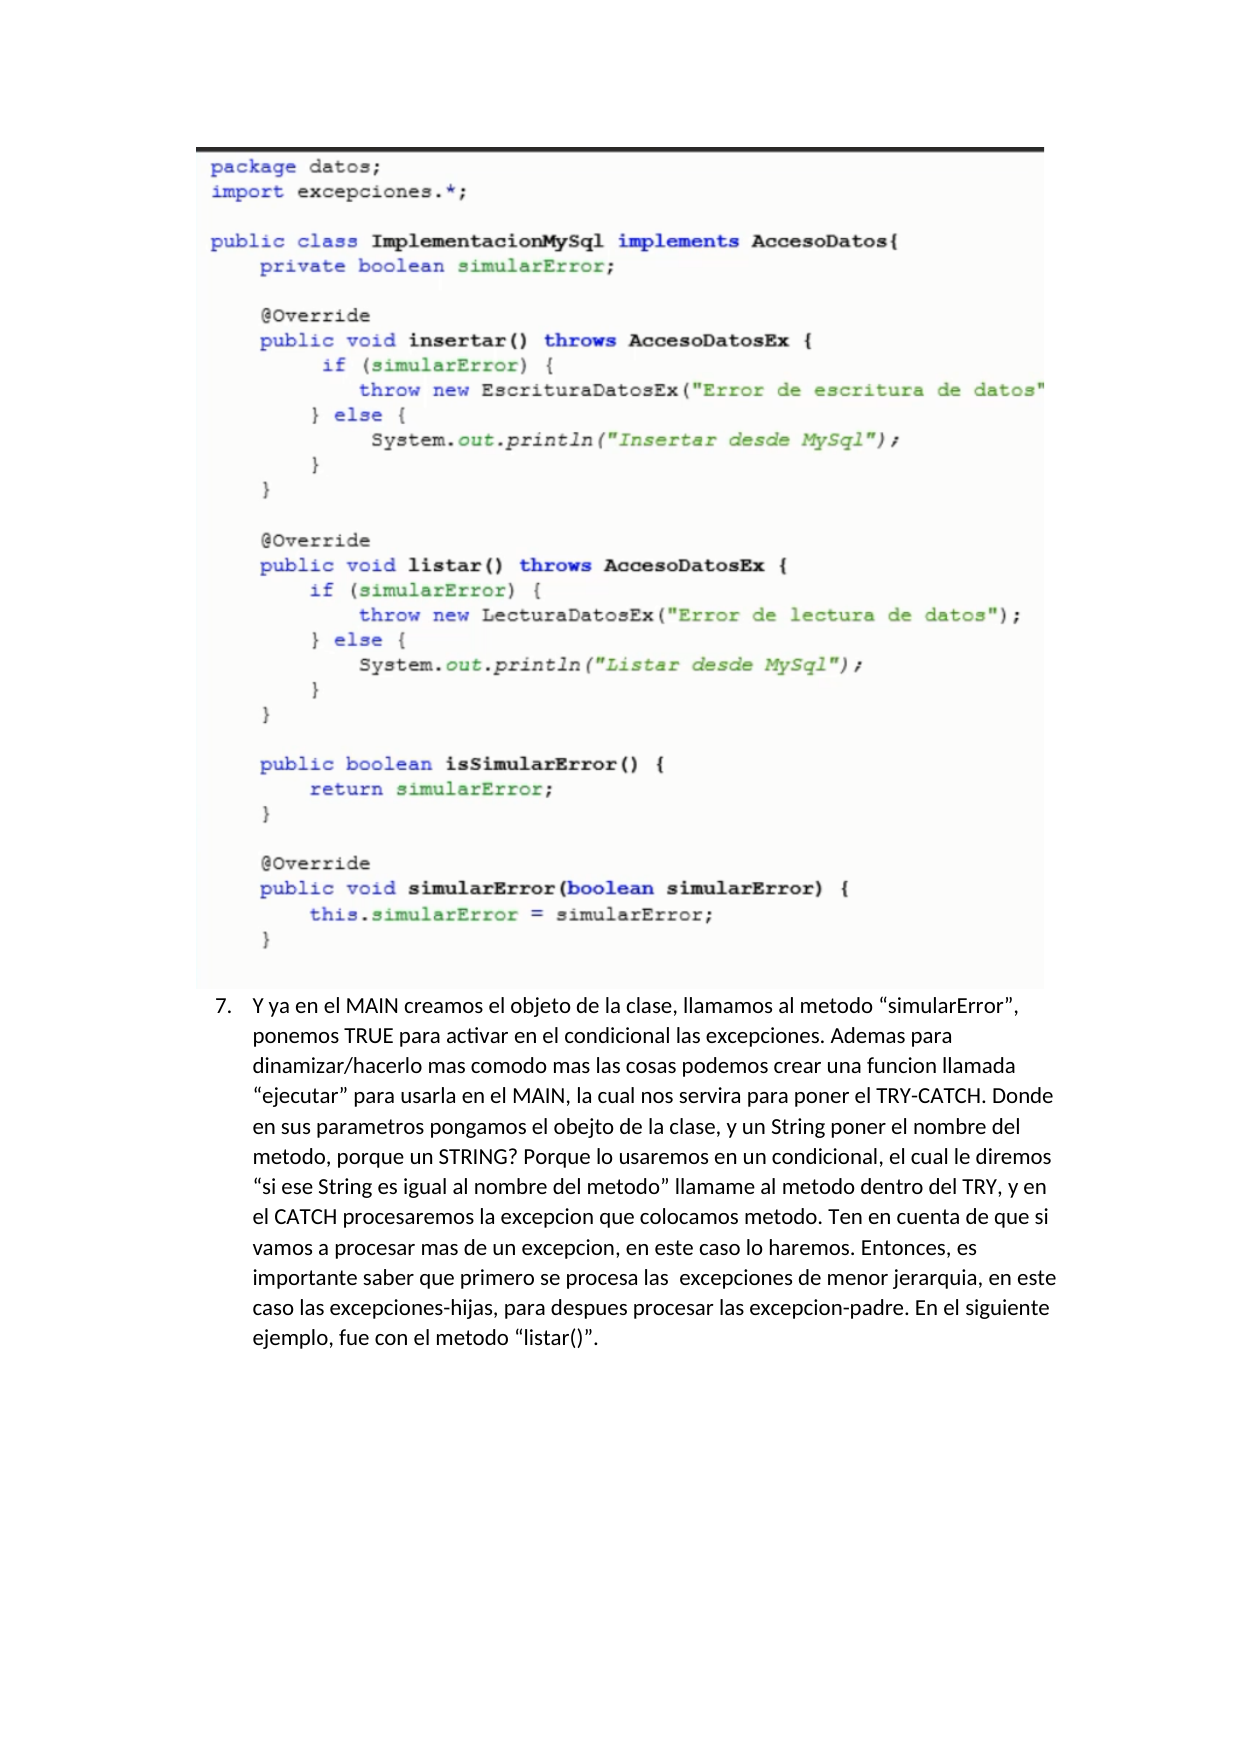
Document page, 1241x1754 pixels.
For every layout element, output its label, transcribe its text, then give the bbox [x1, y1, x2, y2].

list Y ya en el MAIN creamos el objeto de la clase, llamamos al metodo “simularError”, ponemos TRUE para activar en el condicional las excepciones. Ademas para dinamizar/hacerlo mas comodo mas las cosas podemos crear una funcion llamada “ejecutar” para usarla en el MAIN, la cual nos servira para poner el TRY-CATCH. Donde en sus parametros pongamos el obejto de la clase, y un String poner el nombre del metodo, porque un STRING? Porque lo usaremos en un condicional, el cual le diremos “si ese String es igual al nombre del metodo” llamame al metodo dentro del TRY, y en el CATCH procesaremos la excepcion que colocamos metodo. Ten en cuenta de que si vamos a procesar mas de un excepcion, en este caso lo haremos. Entonces, es importante saber que primero se procesa las excepciones de menor jerarquia, en este caso las excepciones-hijas, para despues procesar las excepcion-padre. En el siguiente ejemplo, fue con el metodo “listar()”. [215, 148, 1063, 1351]
